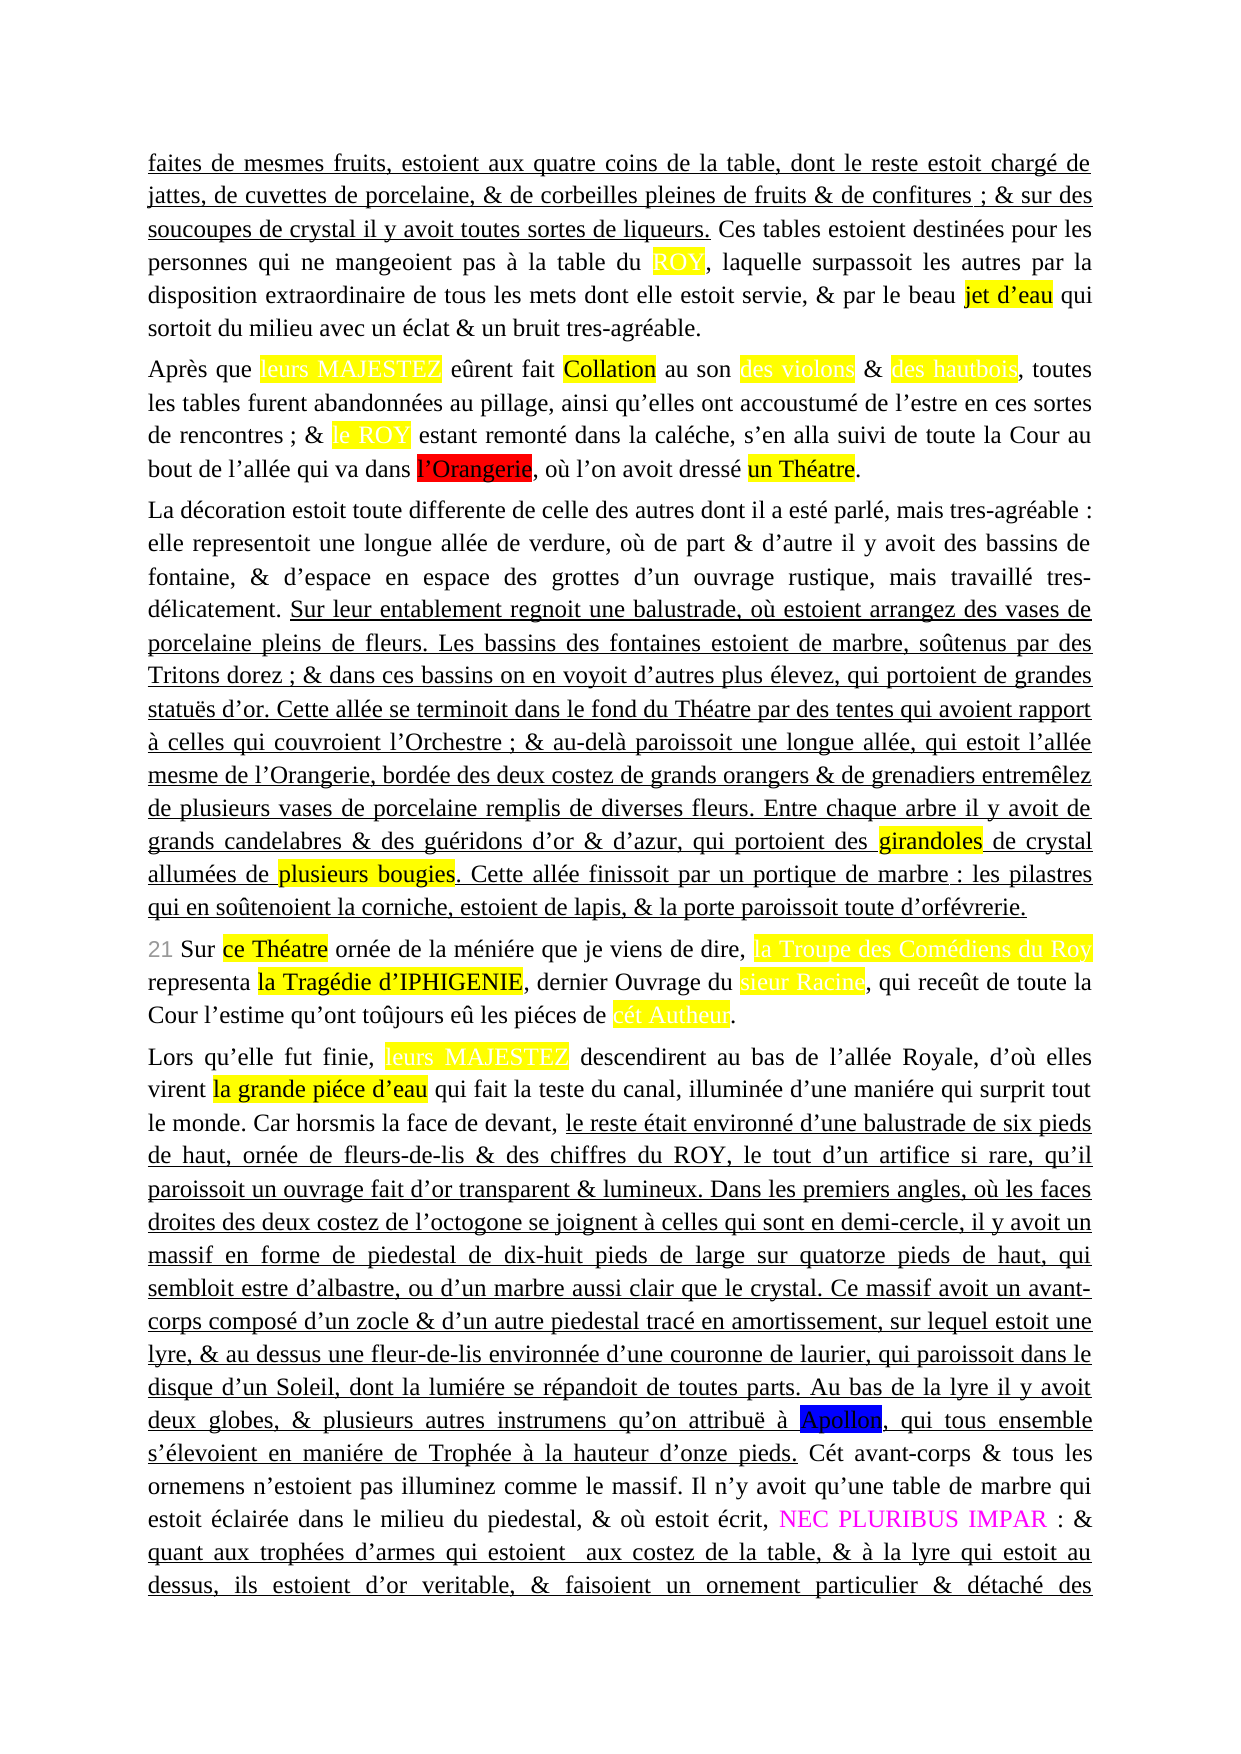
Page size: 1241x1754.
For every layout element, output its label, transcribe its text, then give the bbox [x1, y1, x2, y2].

text paroissoit un ouvrage fait d’or transparent & lumineux. Dans les premiers angles, où les faces droites des deux costez de l’octogone se joignent à celles qui sont en demi-cercle, il y avoit un massif en forme de piedestal de dix-huit pieds de large sur quatorze pieds de haut, qui sembloit estre d’albastre, ou d’un marbre aussi clair que le crystal. Ce massif avoit un avant-corps composé d’un zocle & d’un autre piedestal tracé en amortissement, sur lequel estoit une [148, 1167, 1093, 1331]
text statuës d’or. Cette allée se terminoit dans le fond du Théatre par des tentes qui avoient rapport à celles qui couvroient l’Orchestre ; & au-delà paroissoit une longue allée, qui estoit l’allée mesme de l’Orangerie, bordée des deux costez de grands orangers & de grenadiers entremêlez de plusieurs vases de porcelaine remplis de diverses fleurs. Entre chaque arbre il y avoit de grands candelabres & des guéridons d’or & d’azur, qui portoient des girandoles de crystal allumées de plusieurs bougies. Cette allée finissoit par un portique de marbre : les pilastres qui en soûtenoient la corniche, estoient de lapis, & la porte paroissoit toute d’orfévrerie. [148, 687, 1093, 921]
text La décoration estoit toute differente de celle des autres dont il a esté parlé, mais tres-agréable : elle representoit une longue allée de verdure, où de part & d’autre il y avoit des bassins de fontaine, & d’espace en espace des grottes d’un ouvrage rustique, mais travaillé tres-délicatement. Sur leur entablement regnoit une balustrade, où estoient arrangez des vases de porcelaine pleins de fleurs. Les bassins des fontaines estoient de marbre, soûtenus par des [148, 496, 1093, 653]
text faites de mesmes fruits, estoient aux quatre coins de la table, dont le reste estoit chargé de jattes, de cuvettes de porcelaine, & de corbeilles pleines de fruits & de confitures ; & sur des [148, 148, 1093, 206]
text soucoupes de crystal il y avoit toutes sortes de liqueurs. Ces tables estoient destinées pour les personnes qui ne mangeoient pas à la table du ROY, laquelle surpassoit les autres par la disposition extraordinaire de tous les mets dont elle estoit servie, & par le beau jet d’eau qui sortoit du milieu avec un éclat & un bruit tres-agréable. [148, 207, 1093, 341]
text s’élevoient en maniére de Trophée à la hauteur d’onze pieds. Cét avant-corps & tous les ornemens n’estoient pas illuminez comme le massif. Il n’y avoit qu’une table de marbre qui estoit éclairée dans le milieu du piedestal, & où estoit écrit, NEC PLURIBUS IMPAR : & quant aux trophées d’armes qui estoient aux costez de la table, & à la lyre qui estoit au dessus, ils estoient d’or veritable, & faisoient un ornement particulier & détaché des [148, 1431, 1093, 1595]
text Tritons dorez ; & dans ces bassins on en voyoit d’autres plus élevez, qui portoient de grandes [148, 654, 1093, 686]
text Lors qu’elle fut finie, leurs MAJESTEZ descendirent au bas de l’allée Royale, d’où elles virent la grande piéce d’eau qui fait la teste du canal, illuminée d’une maniére qui surprit tout le monde. Car horsmis la face de devant, le reste était environné d’une balustrade de six pieds de haut, ornée de fleurs-de-lis & des chiffres du ROY, le tout d’un artifice si rare, qu’il [148, 1042, 1093, 1166]
text Après que leurs MAJESTEZ eûrent fait Collation au son des violons & des hautbois, toutes les tables furent abandonnées au pillage, ainsi qu’elles ont accoustumé de l’estre en ces sortes de rencontres ; & le ROY estant remonté dans la caléche, s’en alla suivi de toute la Cour au bout de l’allée qui va dans l’Orangerie, où l’on avoit dressé un Théatre. [148, 354, 1093, 482]
text lyre, & au dessus une fleur-de-lis environnée d’une couronne de laurier, qui paroissoit dans le disque d’un Soleil, dont la lumiére se répandoit de toutes parts. Au bas de la lyre il y avoit deux globes, & plusieurs autres instrumens qu’on attribuë à Apollon, qui tous ensemble [148, 1332, 1093, 1430]
text 21 Sur ce Théatre ornée de la méniére que je viens de dire, la Troupe des Comédiens du Roy representa la Tragédie d’IPHIGENIE, dernier Ouvrage du sieur Racine, qui receût de toute la Cour l’estime qu’ont toûjours eû les piéces de cét Autheur. [148, 934, 1093, 1028]
